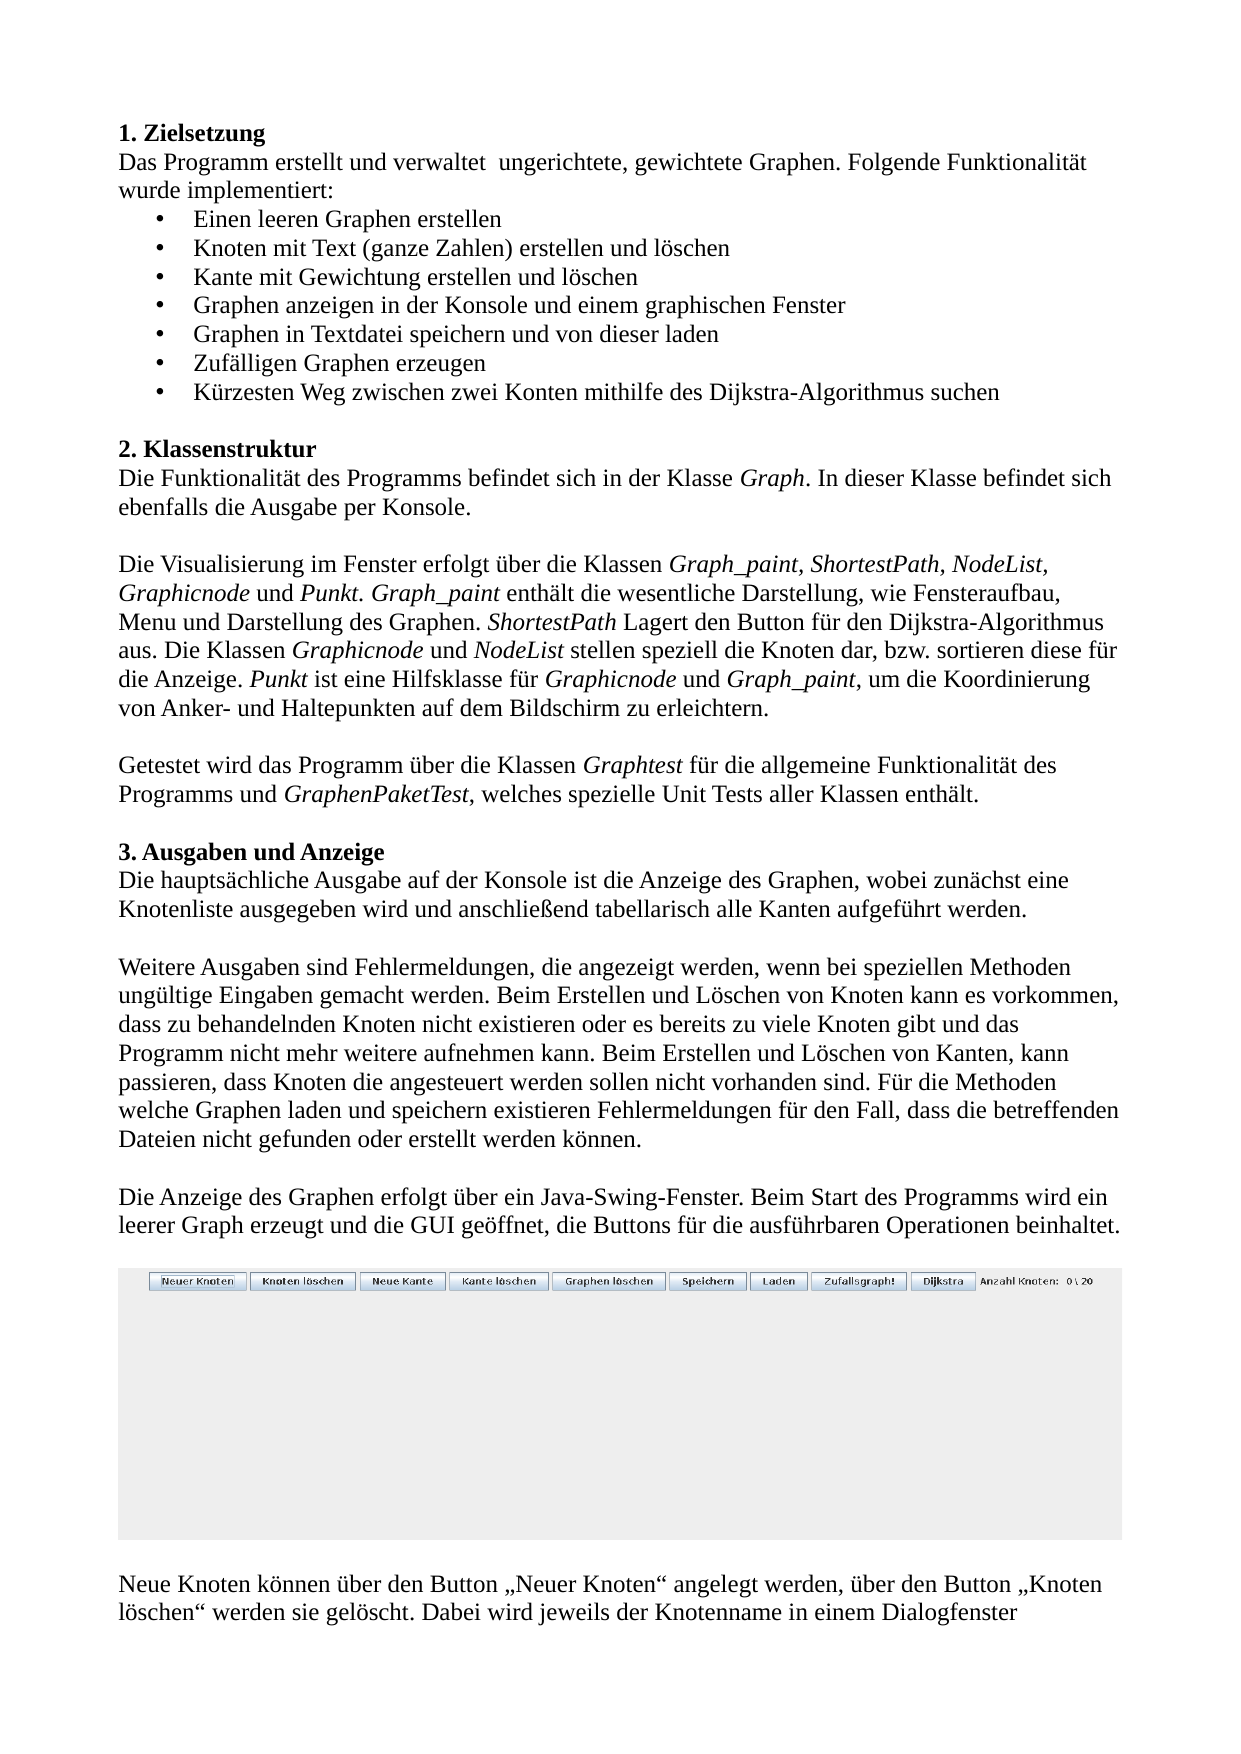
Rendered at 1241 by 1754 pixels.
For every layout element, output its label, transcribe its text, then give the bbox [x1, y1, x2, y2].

text Neue Knoten können über den Button „Neuer Knoten“ angelegt werden, über den Button „Knoten löschen“ werden sie gelöscht. Dabei wird jeweils der Knotenname in einem Dialogfenster [118, 1569, 1122, 1626]
list Kante mit Gewichtung erstellen und löschen [156, 262, 1122, 291]
text Die Anzeige des Graphen erfolgt über ein Java-Swing-Fenster. Beim Start des Programms wird ein leerer Graph erzeugt und die GUI geöffnet, die Buttons für die ausführbaren Operationen beinhaltet. [118, 1182, 1122, 1239]
text Die hauptsächliche Ausgabe auf der Konsole ist die Anzeige des Graphen, wobei zunächst eine Knotenliste ausgegeben wird und anschließend tabellarisch alle Kanten aufgeführt werden. [118, 866, 1122, 923]
picture [118, 1268, 1123, 1540]
list Graphen anzeigen in der Konsole und einem graphischen Fenster [156, 291, 1122, 319]
list Graphen in Textdatei speichern und von dieser laden [156, 319, 1122, 348]
text Das Programm erstellt und verwaltet ungerichtete, gewichtete Graphen. Folgende Funktionalität wurde implementiert: [118, 147, 1122, 204]
text 1. Zielsetzung [118, 118, 1122, 147]
text Die Funktionalität des Programms befindet sich in der Klasse Graph. In dieser Klasse befindet sich ebenfalls die Ausgabe per Konsole. [118, 463, 1122, 521]
text Getestet wird das Programm über die Klassen Graphtest für die allgemeine Funktionalität des Programms und GraphenPaketTest, welches spezielle Unit Tests aller Klassen enthält. [118, 751, 1122, 808]
text 3. Ausgaben und Anzeige [118, 837, 1122, 866]
list Zufälligen Graphen erzeugen [156, 348, 1122, 377]
list Kürzesten Weg zwischen zwei Konten mithilfe des Dijkstra-Algorithmus suchen [156, 377, 1122, 406]
text 2. Klassenstruktur [118, 434, 1122, 463]
text Die Visualisierung im Fenster erfolgt über die Klassen Graph_paint, ShortestPath, NodeList, Graphicnode und Punkt. Graph_paint enthält die wesentliche Darstellung, wie Fensteraufbau, Menu und Darstellung des Graphen. ShortestPath Lagert den Button für den Dijkstra-Algorithmus aus. Die Klassen Graphicnode und NodeList stellen speziell die Knoten dar, bzw. sortieren diese für die Anzeige. Punkt ist eine Hilfsklasse für Graphicnode und Graph_paint, um die Koordinierung von Anker- und Haltepunkten auf dem Bildschirm zu erleichtern. [118, 549, 1122, 722]
list Einen leeren Graphen erstellen [156, 204, 1122, 233]
list Knoten mit Text (ganze Zahlen) erstellen und löschen [156, 233, 1122, 262]
text Weitere Ausgaben sind Fehlermeldungen, die angezeigt werden, wenn bei speziellen Methoden ungültige Eingaben gemacht werden. Beim Erstellen und Löschen von Knoten kann es vorkommen, dass zu behandelnden Knoten nicht existieren oder es bereits zu viele Knoten gibt und das Programm nicht mehr weitere aufnehmen kann. Beim Erstellen und Löschen von Kanten, kann passieren, dass Knoten die angesteuert werden sollen nicht vorhanden sind. Für die Methoden welche Graphen laden und speichern existieren Fehlermeldungen für den Fall, dass die betreffenden Dateien nicht gefunden oder erstellt werden können. [118, 952, 1122, 1153]
